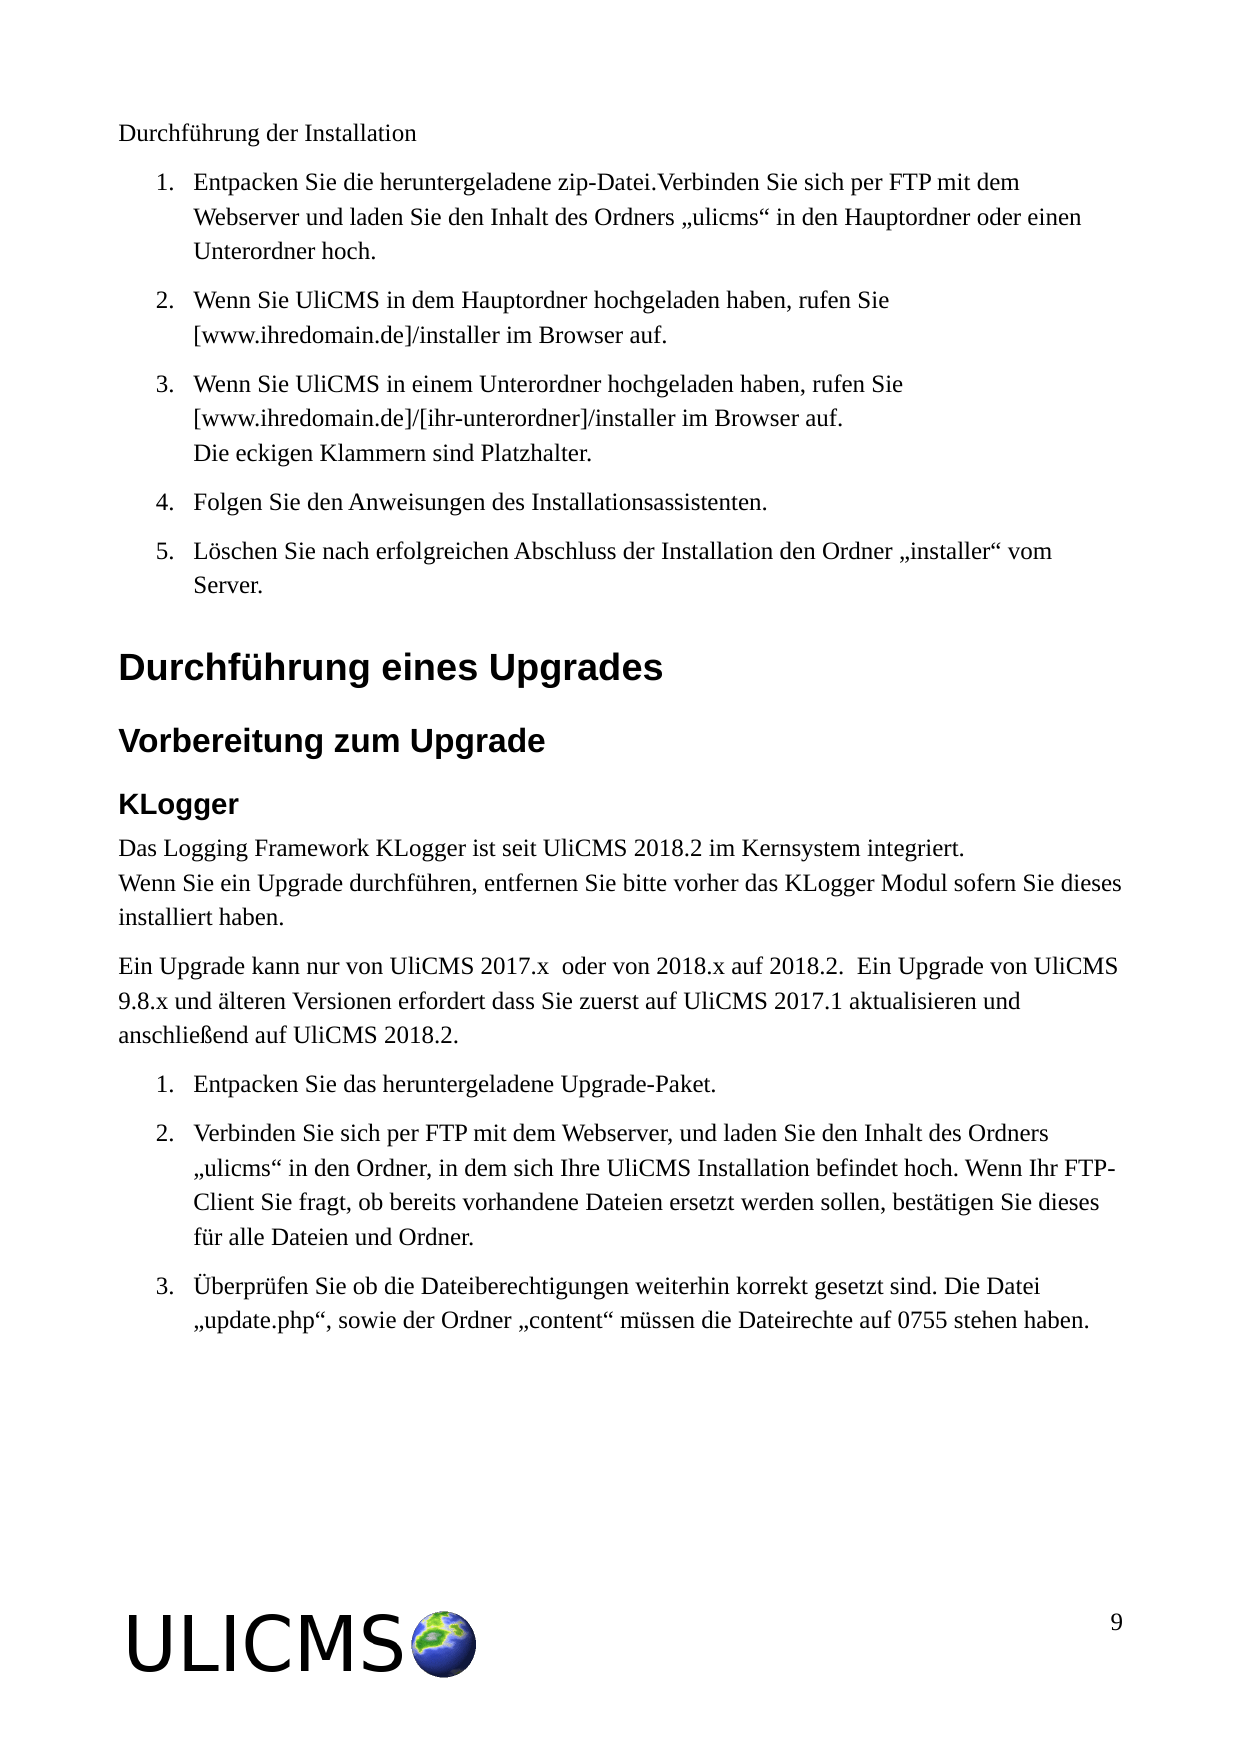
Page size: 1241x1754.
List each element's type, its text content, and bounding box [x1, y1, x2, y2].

list Verbinden Sie sich per FTP mit dem Webserver, und laden Sie den Inhalt des Ordners „ulicms“ in den Ordner, in dem sich Ihre UliCMS Installation befindet hoch. Wenn Ihr FTP-Client Sie fragt, ob bereits vorhandene Dateien ersetzt werden sollen, bestätigen Sie dieses für alle Dateien und Ordner. [156, 1118, 1123, 1251]
list Folgen Sie den Anweisungen des Installationsassistenten. [156, 487, 1123, 516]
text Ein Upgrade kann nur von UliCMS 2017.x oder von 2018.x auf 2018.2. Ein Upgrade von UliCMS 9.8.x und älteren Versionen erfordert dass Sie zuerst auf UliCMS 2017.1 aktualisieren und anschließend auf UliCMS 2018.2. [118, 951, 1123, 1049]
subtitle KLogger [118, 787, 1123, 821]
list Löschen Sie nach erfolgreichen Abschluss der Installation den Ordner „installer“ vom Server. [156, 536, 1123, 599]
list Wenn Sie UliCMS in dem Hauptordner hochgeladen haben, rufen Sie [www.ihredomain.de]/installer im Browser auf. [156, 285, 1123, 348]
list Überprüfen Sie ob die Dateiberechtigungen weiterhin korrekt gesetzt sind. Die Datei „update.php“, sowie der Ordner „content“ müssen die Dateirechte auf 0755 stehen haben. [156, 1271, 1123, 1334]
list Entpacken Sie das heruntergeladene Upgrade-Paket. [156, 1069, 1123, 1098]
text Das Logging Framework KLogger ist seit UliCMS 2018.2 im Kernsystem integriert. Wenn Sie ein Upgrade durchführen, entfernen Sie bitte vorher das KLogger Modul sofern Sie dieses installiert haben. [118, 833, 1123, 931]
picture [118, 1607, 479, 1681]
list Entpacken Sie die heruntergeladene zip-Datei.Verbinden Sie sich per FTP mit dem Webserver und laden Sie den Inhalt des Ordners „ulicms“ in den Hauptordner oder einen Unterordner hoch. [156, 167, 1123, 265]
subtitle Vorbereitung zum Upgrade [118, 721, 1123, 760]
list Wenn Sie UliCMS in einem Unterordner hochgeladen haben, rufen Sie [www.ihredomain.de]/[ihr-unterordner]/installer im Browser auf. Die eckigen Klammern sind Platzhalter. [156, 369, 1123, 466]
